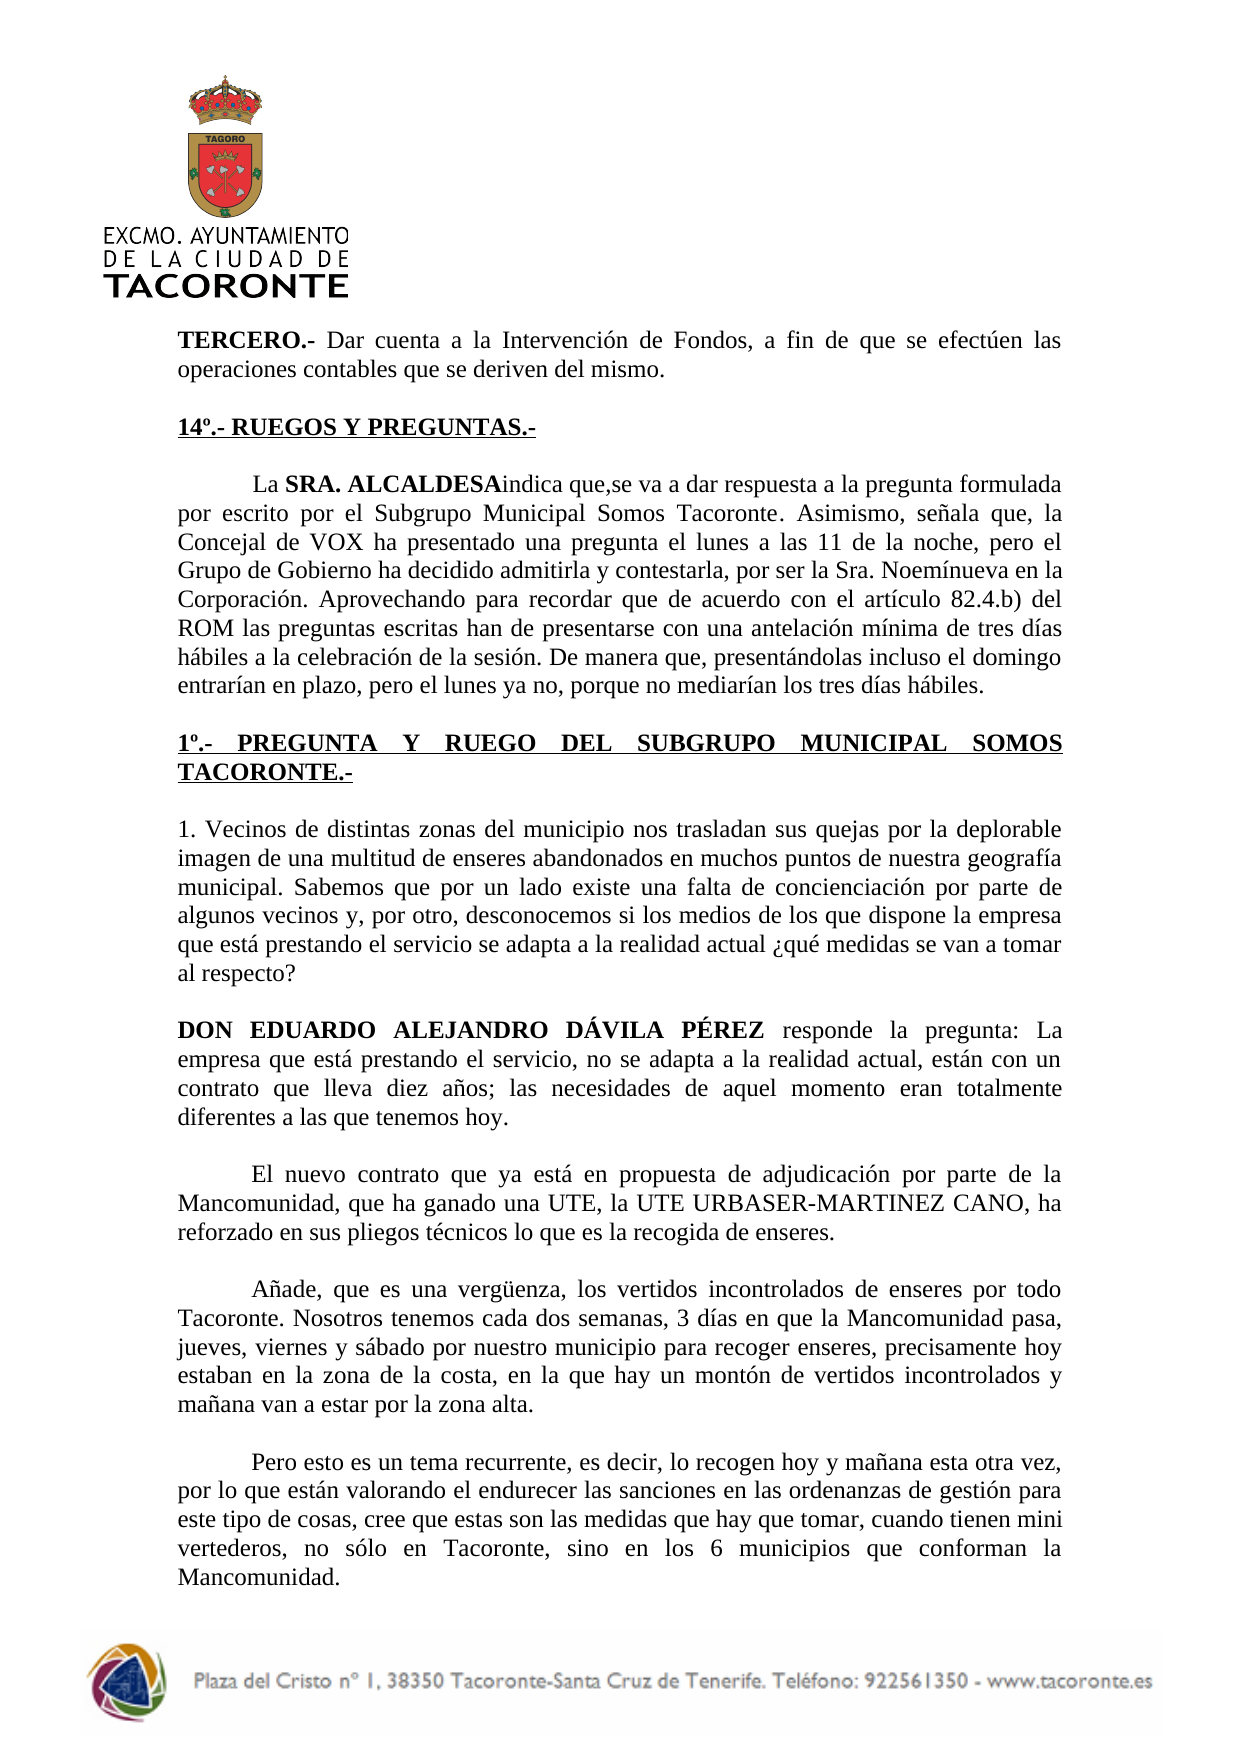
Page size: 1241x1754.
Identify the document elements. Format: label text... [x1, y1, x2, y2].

text 1º.- PREGUNTA Y RUEGO DEL SUBGRUPO MUNICIPAL SOMOS [177, 728, 1063, 753]
picture [103, 75, 348, 298]
text 1. Vecinos de distintas zonas del municipio nos trasladan sus quejas por la deplorable imagen de una multitud de enseres abandonados en muchos puntos de nuestra geografía municipal. Sabemos que por un lado existe una falta de concienciación por parte de algunos vecinos y, por otro, desconocemos si los medios de los que dispone la empresa que está prestando el servicio se adapta a la realidad actual ¿qué medidas se van a tomar al respecto? [177, 814, 1063, 987]
text Añade, que es una vergüenza, los vertidos incontrolados de enseres por todo Tacoronte. Nosotros tenemos cada dos semanas, 3 días en que la Mancomunidad pasa, jueves, viernes y sábado por nuestro municipio para recoger enseres, precisamente hoy estaban en la zona de la costa, en la que hay un montón de vertidos incontrolados y mañana van a estar por la zona alta. [177, 1274, 1063, 1418]
text El nuevo contrato que ya está en propuesta de adjudicación por parte de la Mancomunidad, que ha ganado una UTE, la UTE URBASER-MARTINEZ CANO, ha reforzado en sus pliegos técnicos lo que es la recogida de enseres. [177, 1159, 1063, 1245]
text DON EDUARDO ALEJANDRO DÁVILA PÉREZ responde la pregunta: La empresa que está prestando el servicio, no se adapta a la realidad actual, están con un contrato que lleva diez años; las necesidades de aquel momento eran totalmente diferentes a las que tenemos hoy. [177, 1015, 1063, 1130]
text TERCERO.- Dar cuenta a la Intervención de Fondos, a fin de que se efectúen las operaciones contables que se deriven del mismo. [177, 325, 1063, 383]
picture [80, 1630, 1163, 1737]
text TACORONTE.- [177, 754, 1063, 785]
text 14º.- RUEGOS Y PREGUNTAS.- [177, 412, 1063, 440]
text La SRA. ALCALDESAindica que,se va a dar respuesta a la pregunta formulada por escrito por el Subgrupo Municipal Somos Tacoronte. Asimismo, señala que, la Concejal de VOX ha presentado una pregunta el lunes a las 11 de la noche, pero el Grupo de Gobierno ha decidido admitirla y contestarla, por ser la Sra. Noemínueva en la Corporación. Aprovechando para recordar que de acuerdo con el artículo 82.4.b) del ROM las preguntas escritas han de presentarse con una antelación mínima de tres días hábiles a la celebración de la sesión. De manera que, presentándolas incluso el domingo entrarían en plazo, pero el lunes ya no, porque no mediarían los tres días hábiles. [177, 469, 1063, 699]
text Pero esto es un tema recurrente, es decir, lo recogen hoy y mañana esta otra vez, por lo que están valorando el endurecer las sanciones en las ordenanzas de gestión para este tipo de cosas, cree que estas son las medidas que hay que tomar, cuando tienen mini vertederos, no sólo en Tacoronte, sino en los 6 municipios que conforman la Mancomunidad. [177, 1447, 1063, 1590]
